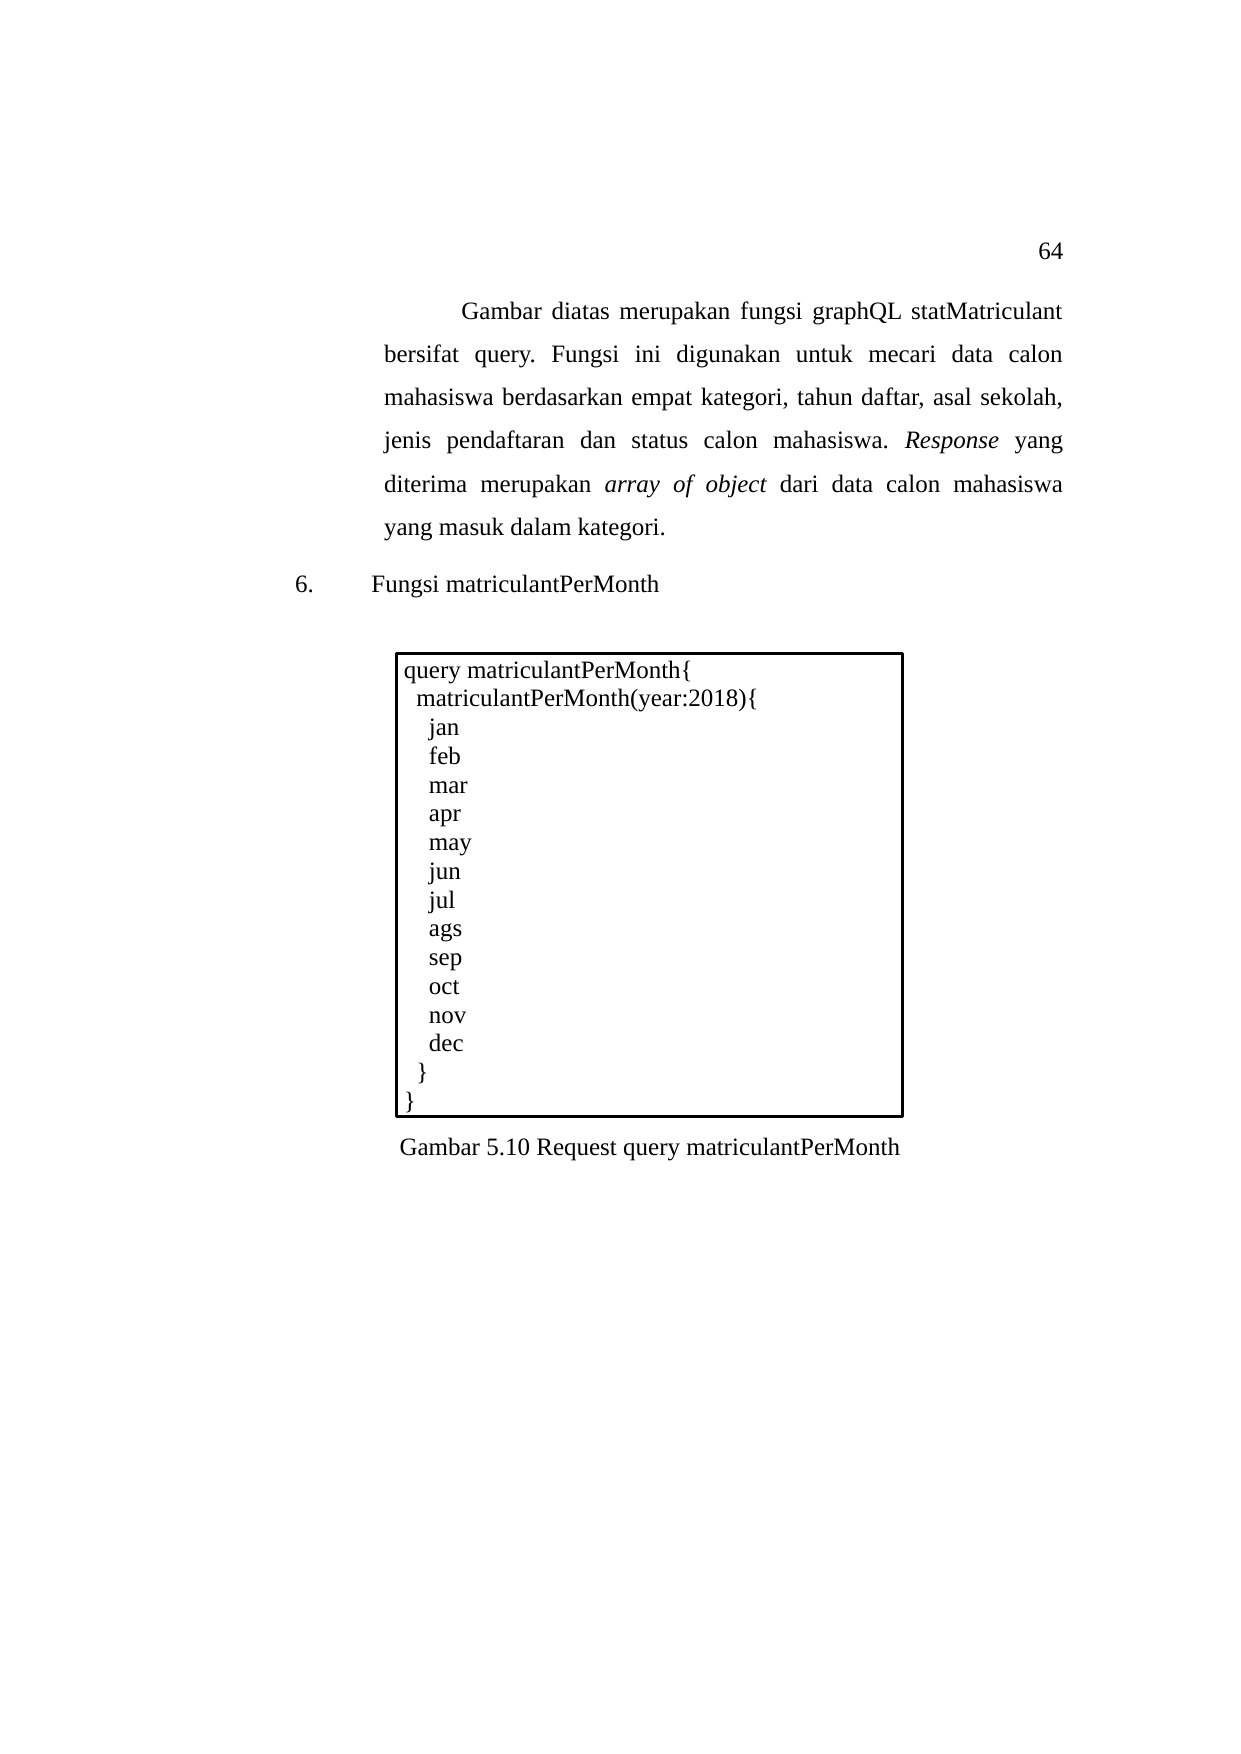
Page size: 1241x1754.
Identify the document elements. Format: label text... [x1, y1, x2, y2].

text Gambar 5.10 Request query matriculantPerMonth [398, 666, 901, 1115]
list Gambar diatas merupakan fungsi graphQL statMatriculant bersifat query. Fungsi ini digunakan untuk mecari data calon mahasiswa berdasarkan empat kategori, tahun daftar, asal sekolah, jenis pendaftaran dan status calon mahasiswa. Response yang diterima merupakan array of object dari data calon mahasiswa yang masuk dalam kategori. [384, 296, 1063, 541]
list Fungsi matriculantPerMonth [295, 569, 1063, 598]
text Gambar 5.10 Request query matriculantPerMonth [395, 1118, 904, 1161]
